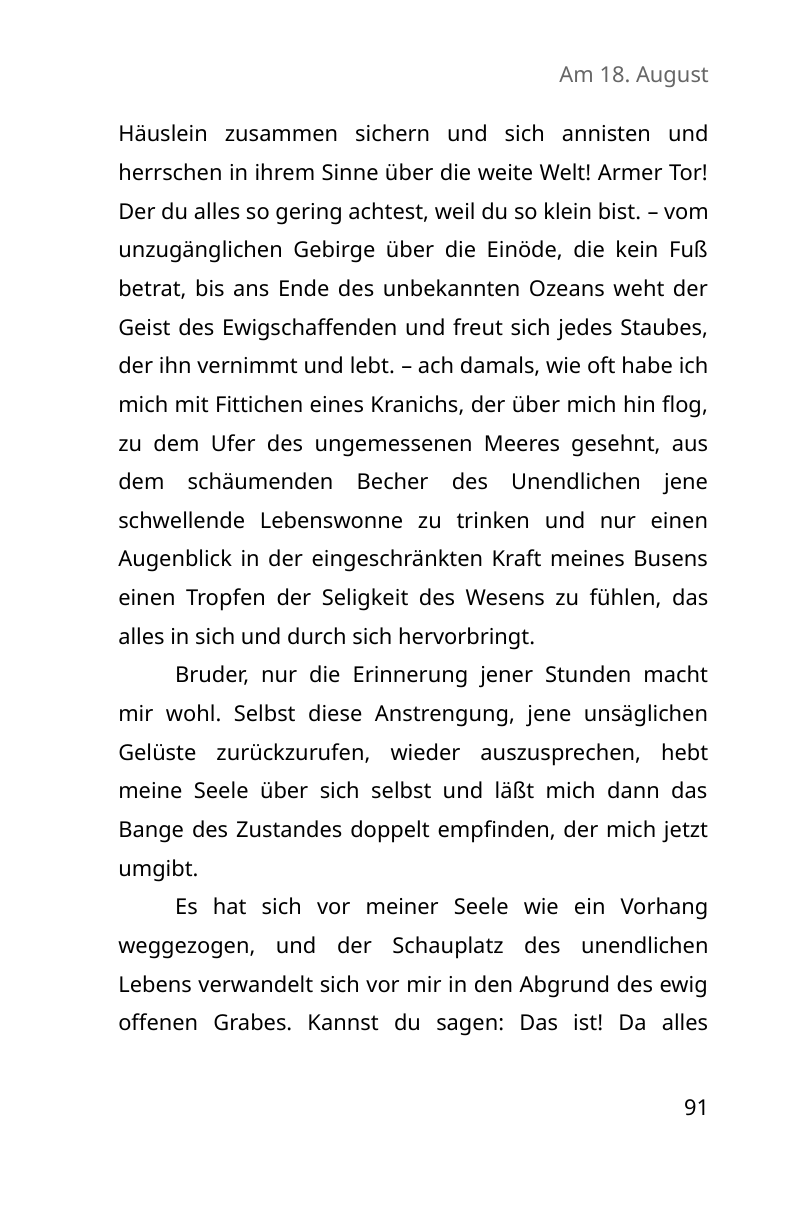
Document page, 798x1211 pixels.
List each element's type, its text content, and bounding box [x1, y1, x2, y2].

text Häuslein zusammen sichern und sich annisten und herrschen in ihrem Sinne über die weite Welt! Armer Tor! Der du alles so gering achtest, weil du so klein bist. – vom unzugänglichen Gebirge über die Einöde, die kein Fuß betrat, bis ans Ende des unbekannten Ozeans weht der Geist des Ewigschaffenden und freut sich jedes Staubes, der ihn vernimmt und lebt. – ach damals, wie oft habe ich mich mit Fittichen eines Kranichs, der über mich hin flog, zu dem Ufer des ungemessenen Meeres gesehnt, aus dem schäumenden Becher des Unendlichen jene schwellende Lebenswonne zu trinken und nur einen Augenblick in der eingeschränkten Kraft meines Busens einen Tropfen der Seligkeit des Wesens zu fühlen, das alles in sich und durch sich hervorbringt. [118, 118, 709, 651]
text Es hat sich vor meiner Seele wie ein Vorhang weggezogen, und der Schauplatz des unendlichen Lebens verwandelt sich vor mir in den Abgrund des ewig offenen Grabes. Kannst du sagen: Das ist! Da alles [118, 891, 709, 1037]
text Bruder, nur die Erinnerung jener Stunden macht mir wohl. Selbst diese Anstrengung, jene unsäglichen Gelüste zurückzurufen, wieder auszusprechen, hebt meine Seele über sich selbst und läßt mich dann das Bange des Zustandes doppelt empfinden, der mich jetzt umgibt. [118, 659, 709, 882]
